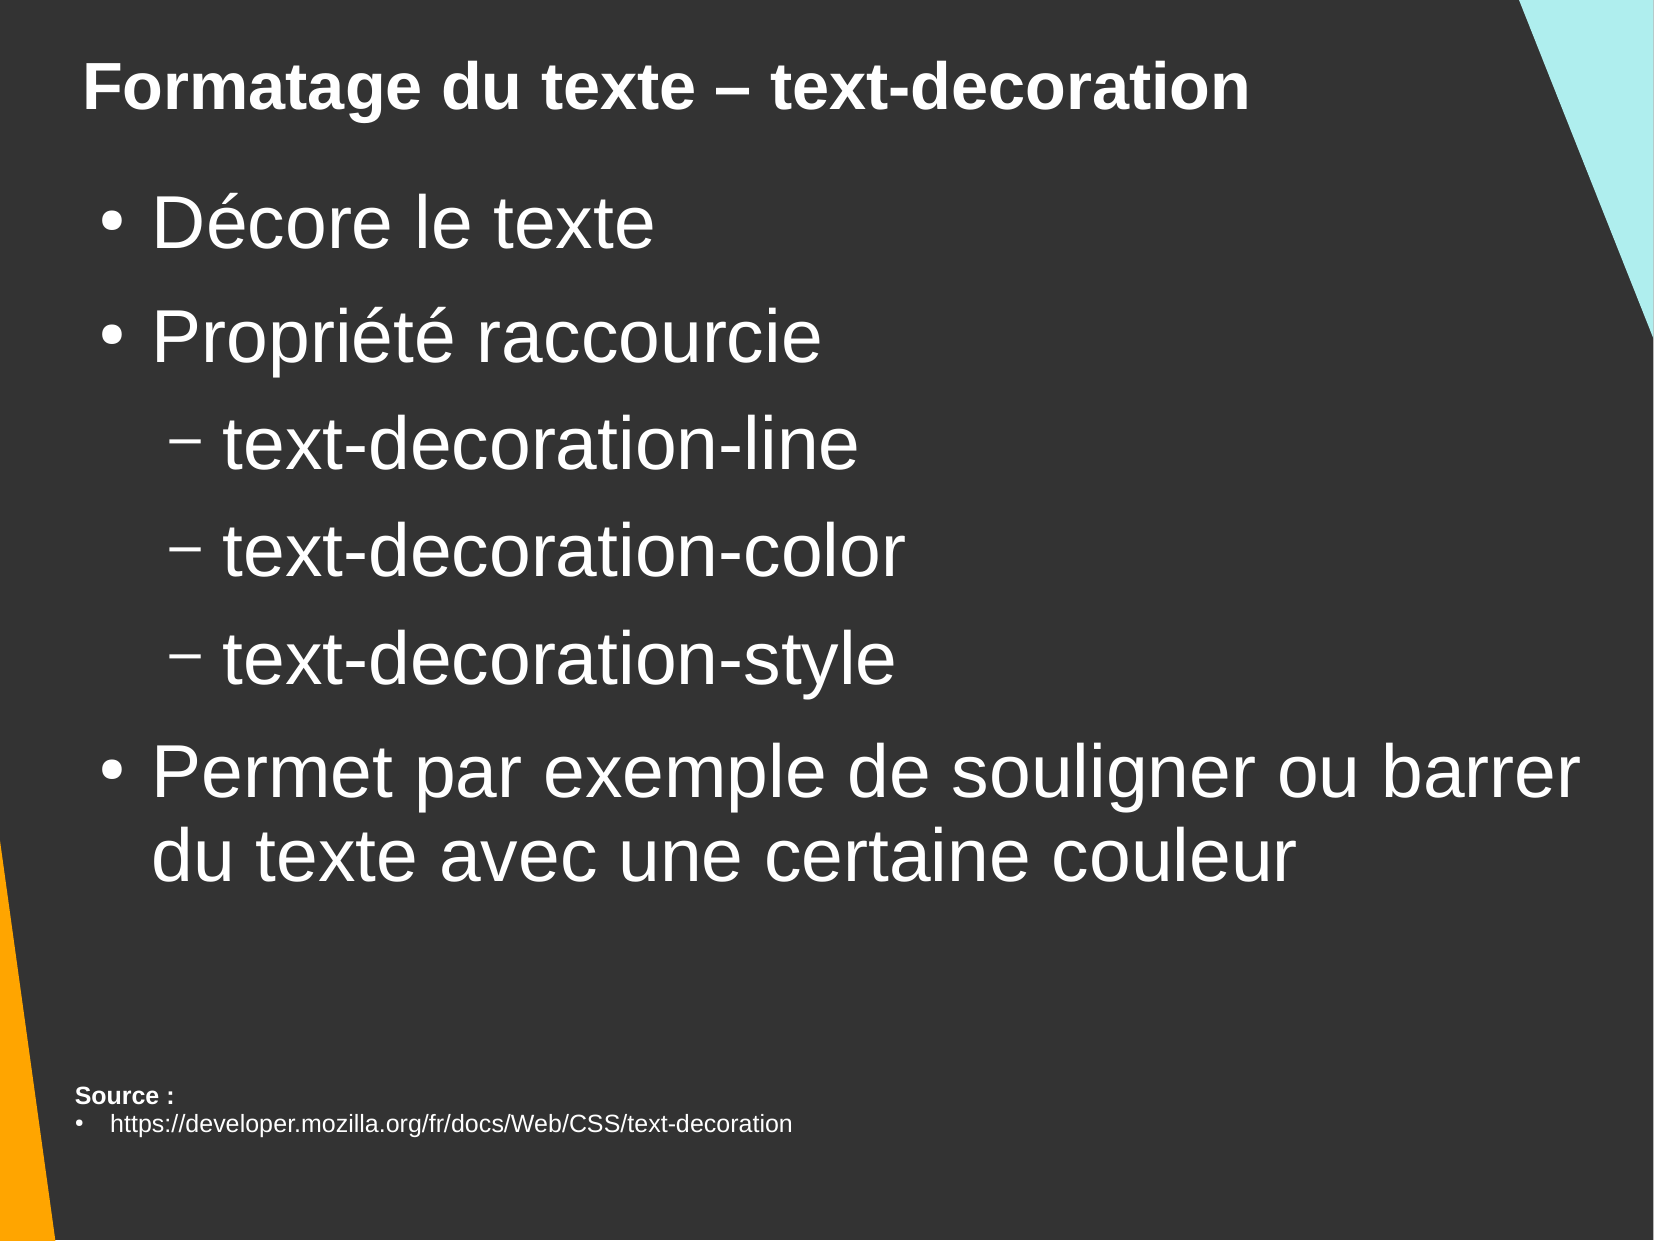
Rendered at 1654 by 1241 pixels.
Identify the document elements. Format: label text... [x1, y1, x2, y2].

text_box [0, 840, 56, 1241]
text_box [1519, 0, 1654, 340]
text_box Source : https://developer.mozilla.org/fr/docs/Web/CSS/text-decoration [60, 1074, 1546, 1241]
title Formatage du texte – text-decoration [82, 49, 1571, 152]
list Décore le texte Propriété raccourcie text-decoration-line text-decoration-color text-decoration-style Permet par exemple de souligner ou barrer du texte avec une certaine couleur [80, 180, 1605, 910]
